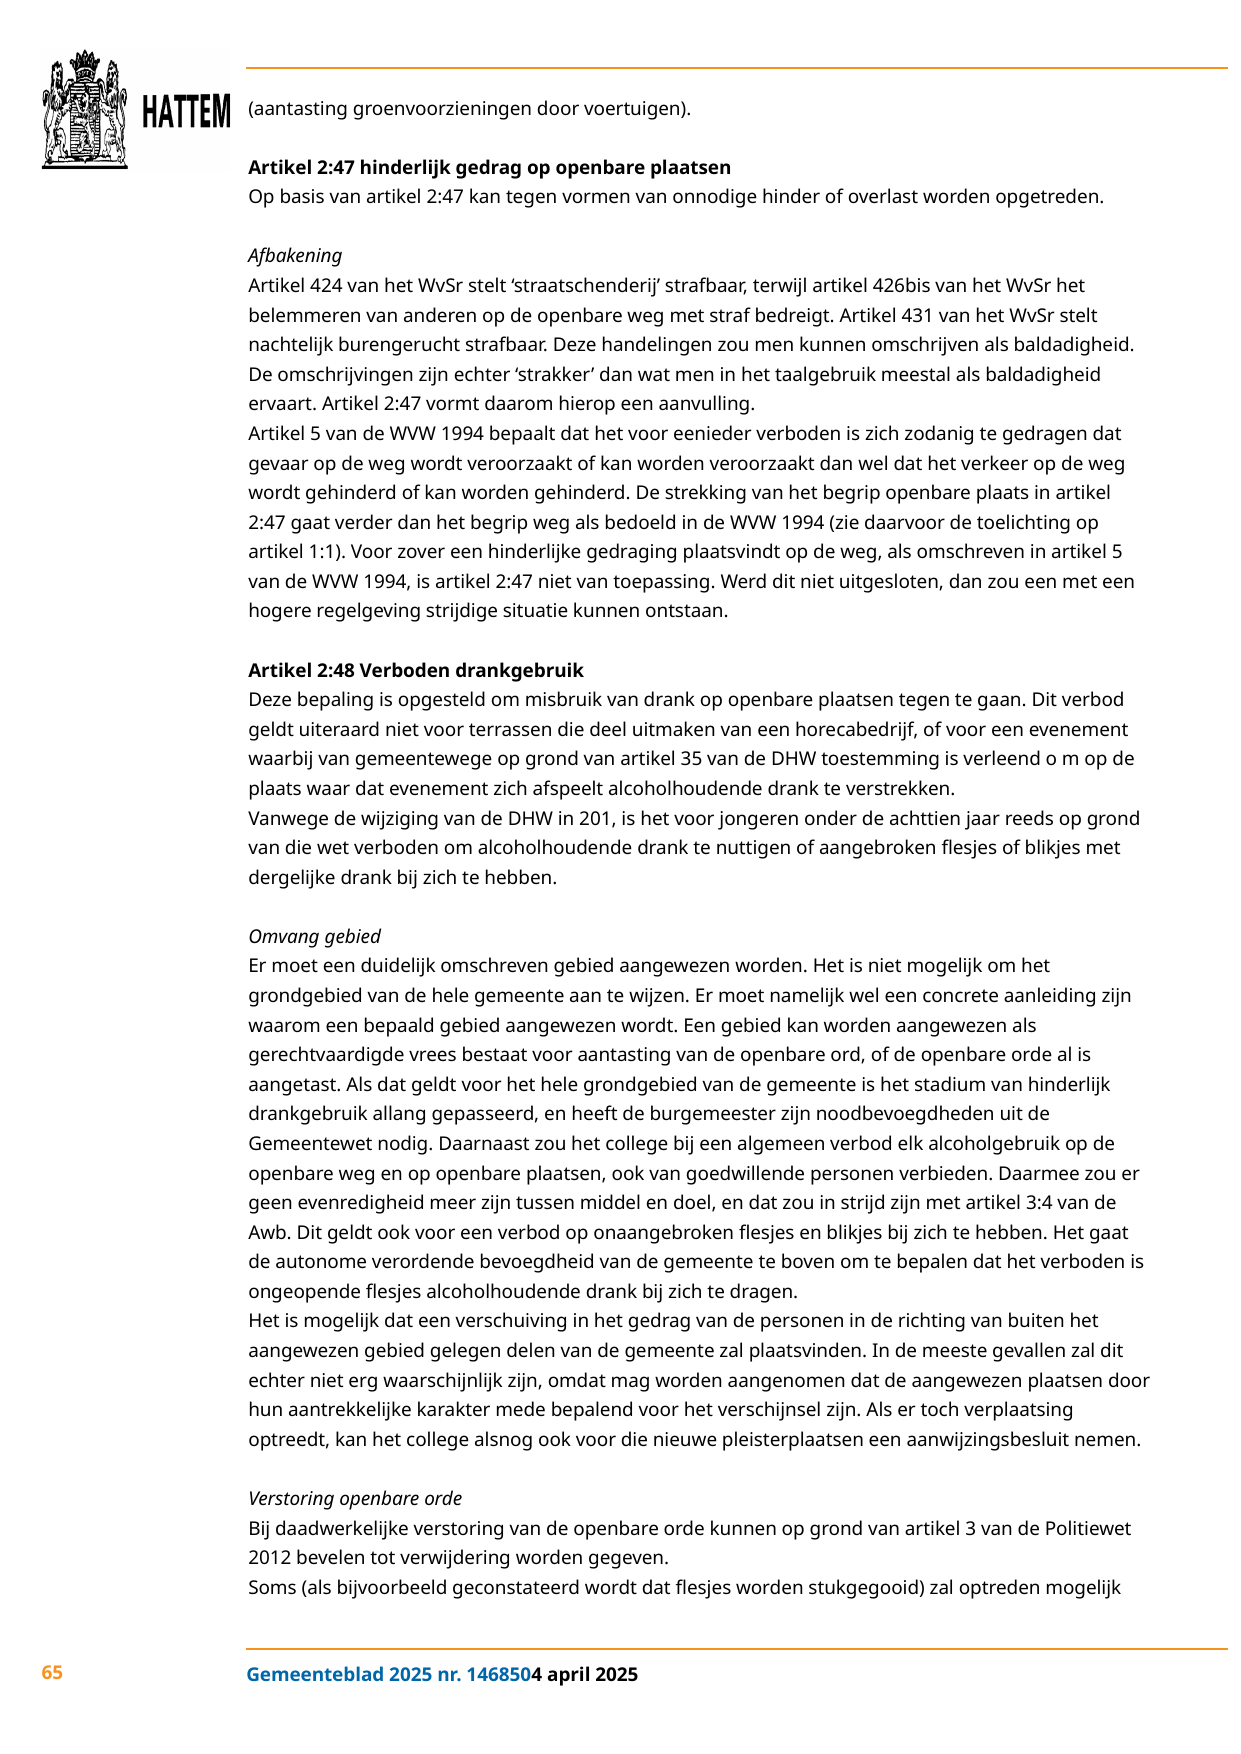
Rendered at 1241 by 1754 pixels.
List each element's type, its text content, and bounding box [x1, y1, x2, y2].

text Omvang gebied [248, 923, 1152, 949]
text Artikel 2:48 Verboden drankgebruik [248, 657, 1152, 683]
text Afbakening [248, 243, 1152, 268]
text Artikel 424 van het WvSr stelt ‘straatschenderij’ strafbaar, terwijl artikel 426bis van het WvSr het belemmeren van anderen op de openbare weg met straf bedreigt. Artikel 431 van het WvSr stelt nachtelijk burengerucht strafbaar. Deze handelingen zou men kunnen omschrijven als baldadigheid. De omschrijvingen zijn echter ‘strakker’ dan wat men in het taalgebruik meestal als baldadigheid ervaart. Artikel 2:47 vormt daarom hierop een aanvulling. [248, 272, 1152, 416]
text Op basis van artikel 2:47 kan tegen vormen van onnodige hinder of overlast worden opgetreden. [248, 183, 1152, 209]
text Het is mogelijk dat een verschuiving in het gedrag van de personen in de richting van buiten het aangewezen gebied gelegen delen van de gemeente zal plaatsvinden. In de meeste gevallen zal dit echter niet erg waarschijnlijk zijn, omdat mag worden aangenomen dat de aangewezen plaatsen door hun aantrekkelijke karakter mede bepalend voor het verschijnsel zijn. Als er toch verplaatsing optreedt, kan het college alsnog ook voor die nieuwe pleisterplaatsen een aanwijzingsbesluit nemen. [248, 1308, 1152, 1452]
text Verstoring openbare orde [248, 1485, 1152, 1511]
text Er moet een duidelijk omschreven gebied aangewezen worden. Het is niet mogelijk om het grondgebied van de hele gemeente aan te wijzen. Er moet namelijk wel een concrete aanleiding zijn waarom een bepaald gebied aangewezen wordt. Een gebied kan worden aangewezen als gerechtvaardigde vrees bestaat voor aantasting van de openbare ord, of de openbare orde al is aangetast. Als dat geldt voor het hele grondgebied van de gemeente is het stadium van hinderlijk drankgebruik allang gepasseerd, en heeft de burgemeester zijn noodbevoegdheden uit de Gemeentewet nodig. Daarnaast zou het college bij een algemeen verbod elk alcoholgebruik op de openbare weg en op openbare plaatsen, ook van goedwillende personen verbieden. Daarmee zou er geen evenredigheid meer zijn tussen middel en doel, en dat zou in strijd zijn met artikel 3:4 van de Awb. Dit geldt ook voor een verbod op onaangebroken flesjes en blikjes bij zich te hebben. Het gaat de autonome verordende bevoegdheid van de gemeente te boven om te bepalen dat het verboden is ongeopende flesjes alcoholhoudende drank bij zich te dragen. [248, 953, 1152, 1304]
text (aantasting groenvoorzieningen door voertuigen). [248, 95, 1152, 121]
text Soms (als bijvoorbeeld geconstateerd wordt dat flesjes worden stukgegooid) zal optreden mogelijk [248, 1574, 1152, 1600]
text Vanwege de wijziging van de DHW in 201, is het voor jongeren onder de achttien jaar reeds op grond van die wet verboden om alcoholhoudende drank te nuttigen of aangebroken flesjes of blikjes met dergelijke drank bij zich te hebben. [248, 805, 1152, 890]
text Bij daadwerkelijke verstoring van de openbare orde kunnen op grond van artikel 3 van de Politiewet 2012 bevelen tot verwijdering worden gegeven. [248, 1515, 1152, 1570]
text Deze bepaling is opgesteld om misbruik van drank op openbare plaatsen tegen te gaan. Dit verbod geldt uiteraard niet voor terrassen die deel uitmaken van een horecabedrijf, of voor een evenement waarbij van gemeentewege op grond van artikel 35 van de DHW toestemming is verleend o m op de plaats waar dat evenement zich afspeelt alcoholhoudende drank te verstrekken. [248, 686, 1152, 801]
picture [41, 47, 231, 172]
text Artikel 2:47 hinderlijk gedrag op openbare plaatsen [248, 154, 1152, 180]
text Artikel 5 van de WVW 1994 bepaalt dat het voor eenieder verboden is zich zodanig te gedragen dat gevaar op de weg wordt veroorzaakt of kan worden veroorzaakt dan wel dat het verkeer op de weg wordt gehinderd of kan worden gehinderd. De strekking van het begrip openbare plaats in artikel 2:47 gaat verder dan het begrip weg als bedoeld in de WVW 1994 (zie daarvoor de toelichting op artikel 1:1). Voor zover een hinderlijke gedraging plaatsvindt op de weg, als omschreven in artikel 5 van de WVW 1994, is artikel 2:47 niet van toepassing. Werd dit niet uitgesloten, dan zou een met een hogere regelgeving strijdige situatie kunnen ontstaan. [248, 420, 1152, 623]
